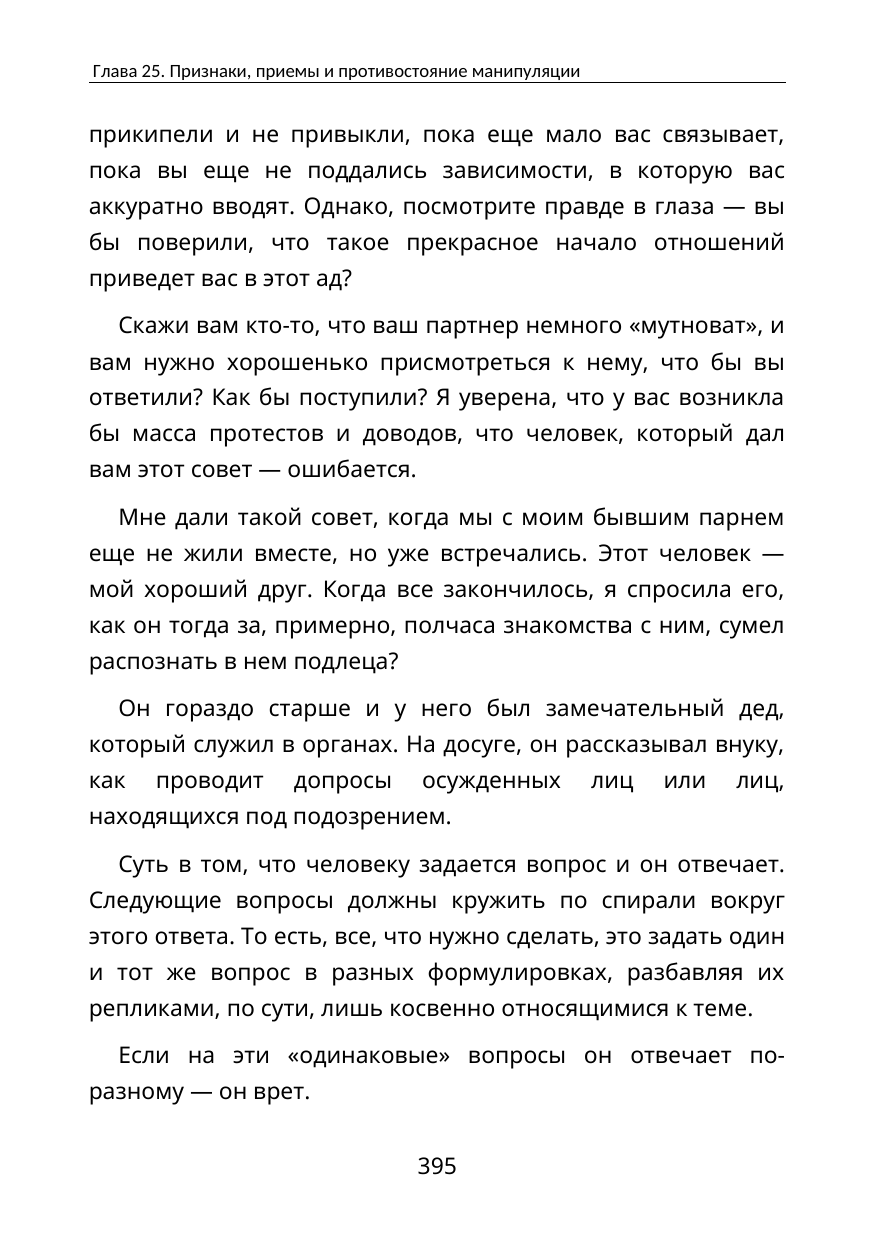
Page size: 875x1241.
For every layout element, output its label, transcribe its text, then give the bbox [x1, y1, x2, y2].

text прикипели и не привыкли, пока еще мало вас связывает, пока вы еще не поддались зависимости, в которую вас аккуратно вводят. Однако, посмотрите правде в глаза — вы бы поверили, что такое прекрасное начало отношений приведет вас в этот ад? [88, 118, 786, 293]
text Он гораздо старше и у него был замечательный дед, который служил в органах. На досуге, он рассказывал внуку, как проводит допросы осужденных лиц или лиц, находящихся под подозрением. [88, 692, 786, 831]
text Суть в том, что человеку задается вопрос и он отвечает. Следующие вопросы должны кружить по спирали вокруг этого ответа. То есть, все, что нужно сделать, это задать один и тот же вопрос в разных формулировках, разбавляя их репликами, по сути, лишь косвенно относящимися к теме. [88, 848, 786, 1023]
text Скажи вам кто-то, что ваш партнер немного «мутноват», и вам нужно хорошенько присмотреться к нему, что бы вы ответили? Как бы поступили? Я уверена, что у вас возникла бы масса протестов и доводов, что человек, который дал вам этот совет — ошибается. [88, 309, 786, 484]
text Мне дали такой совет, когда мы с моим бывшим парнем еще не жили вместе, но уже встречались. Этот человек — мой хороший друг. Когда все закончилось, я спросила его, как он тогда за, примерно, полчаса знакомства с ним, сумел распознать в нем подлеца? [88, 501, 786, 676]
text Если на эти «одинаковые» вопросы он отвечает по-разному — он врет. [88, 1039, 786, 1107]
